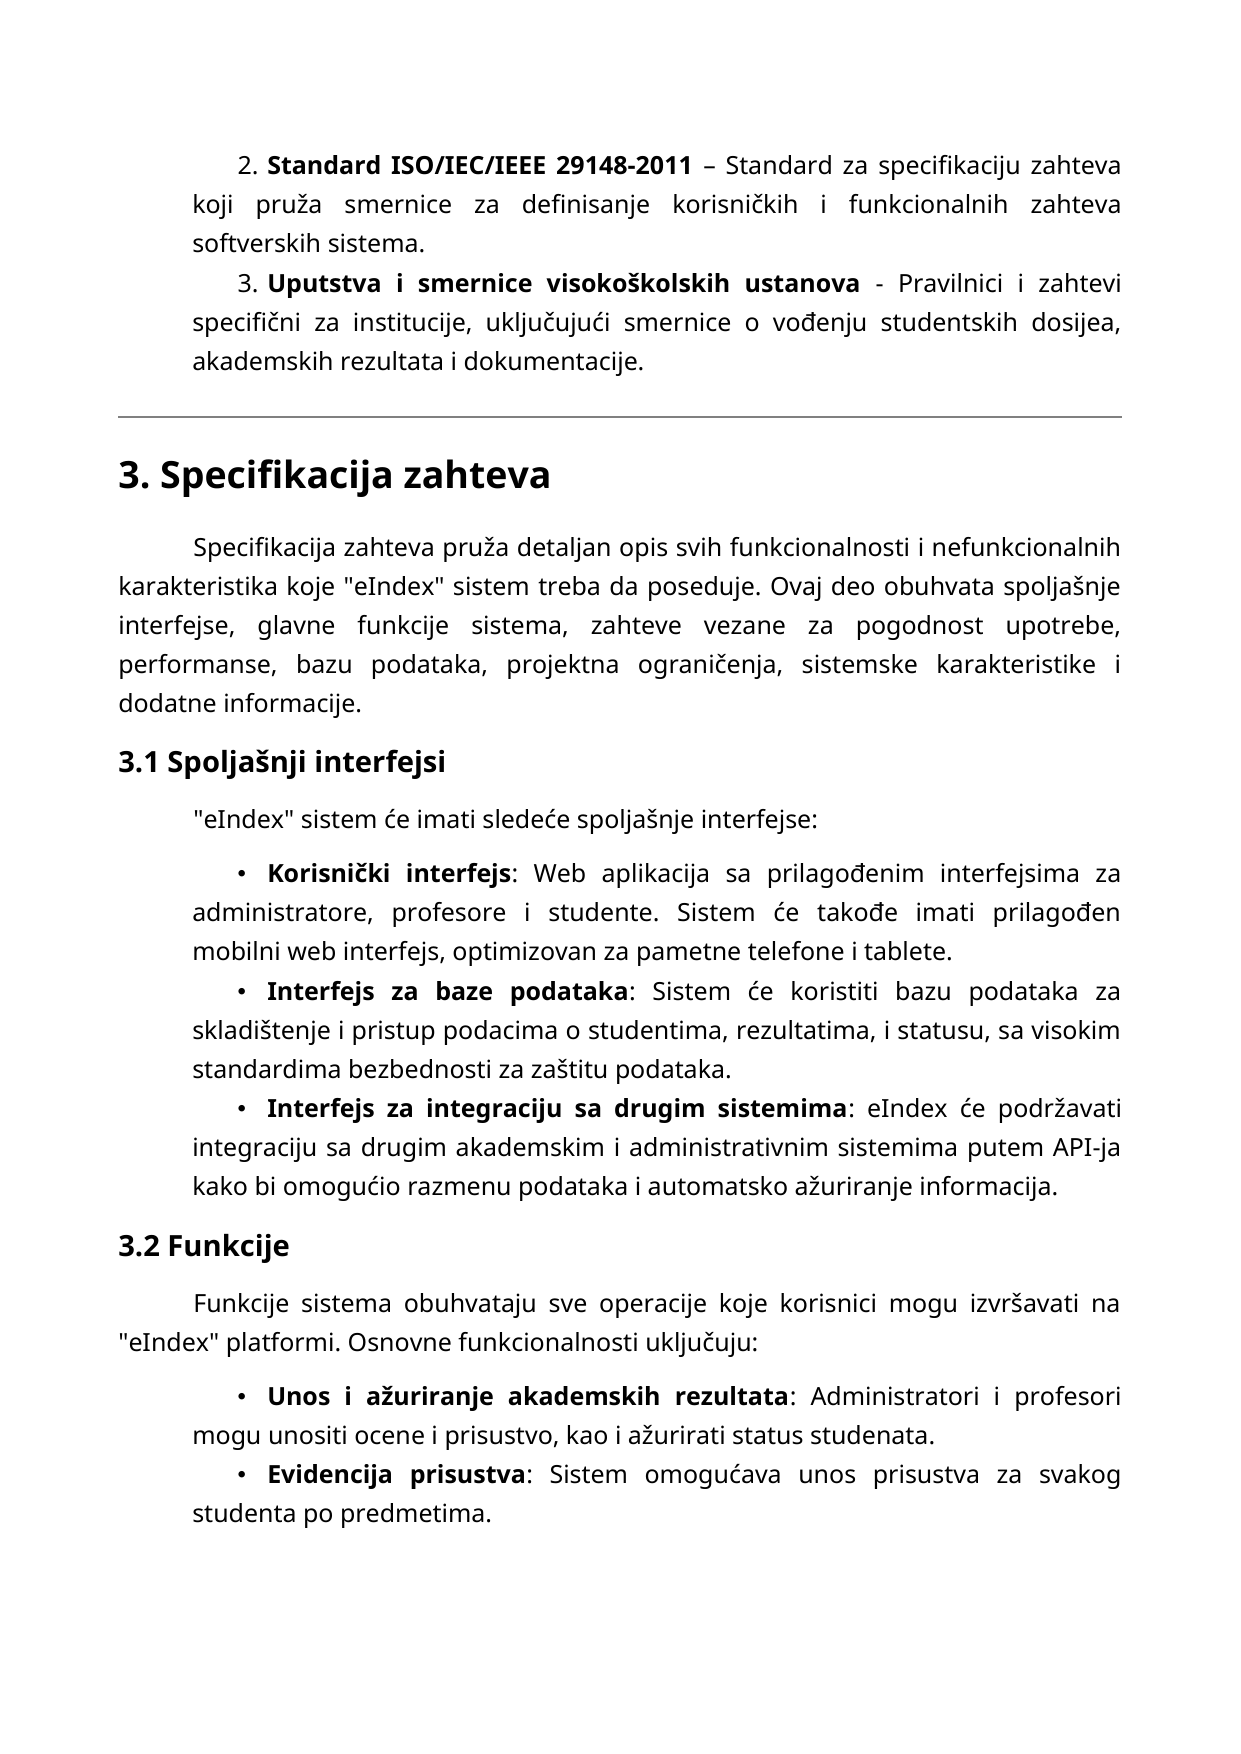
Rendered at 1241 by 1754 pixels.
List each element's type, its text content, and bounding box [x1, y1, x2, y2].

text "eIndex" sistem će imati sledeće spoljašnje interfejse: [118, 802, 1122, 836]
list Unos i ažuriranje akademskih rezultata: Administratori i profesori mogu unositi ocene i prisustvo, kao i ažurirati status studenata. [162, 1378, 1122, 1451]
list Evidencija prisustva: Sistem omogućava unos prisustva za svakog studenta po predmetima. [162, 1456, 1122, 1530]
text Specifikacija zahteva pruža detaljan opis svih funkcionalnosti i nefunkcionalnih karakteristika koje "eIndex" sistem treba da poseduje. Ovaj deo obuhvata spoljašnje interfejse, glavne funkcije sistema, zahteve vezane za pogodnost upotrebe, performanse, bazu podataka, projektna ograničenja, sistemske karakteristike i dodatne informacije. [118, 529, 1122, 720]
list Interfejs za integraciju sa drugim sistemima: eIndex će podržavati integraciju sa drugim akademskim i administrativnim sistemima putem API-ja kako bi omogućio razmenu podataka i automatsko ažuriranje informacija. [162, 1091, 1122, 1203]
list Interfejs za baze podataka: Sistem će koristiti bazu podataka za skladištenje i pristup podacima o studentima, rezultatima, i statusu, sa visokim standardima bezbednosti za zaštitu podataka. [162, 973, 1122, 1086]
subtitle 3.2 Funkcije [118, 1225, 1122, 1264]
text Funkcije sistema obuhvataju sve operacije koje korisnici mogu izvršavati na "eIndex" platformi. Osnovne funkcionalnosti uključuju: [118, 1285, 1122, 1358]
subtitle 3. Specifikacija zahteva [118, 448, 1122, 499]
list Standard ISO/IEC/IEEE 29148-2011 – Standard za specifikaciju zahteva koji pruža smernice za definisanje korisničkih i funkcionalnih zahteva softverskih sistema. [162, 148, 1122, 260]
list Korisnički interfejs: Web aplikacija sa prilagođenim interfejsima za administratore, profesore i studente. Sistem će takođe imati prilagođen mobilni web interfejs, optimizovan za pametne telefone i tablete. [162, 856, 1122, 968]
list Uputstva i smernice visokoškolskih ustanova - Pravilnici i zahtevi specifični za institucije, uključujući smernice o vođenju studentskih dosijea, akademskih rezultata i dokumentacije. [162, 265, 1122, 378]
subtitle 3.1 Spoljašnji interfejsi [118, 742, 1122, 781]
